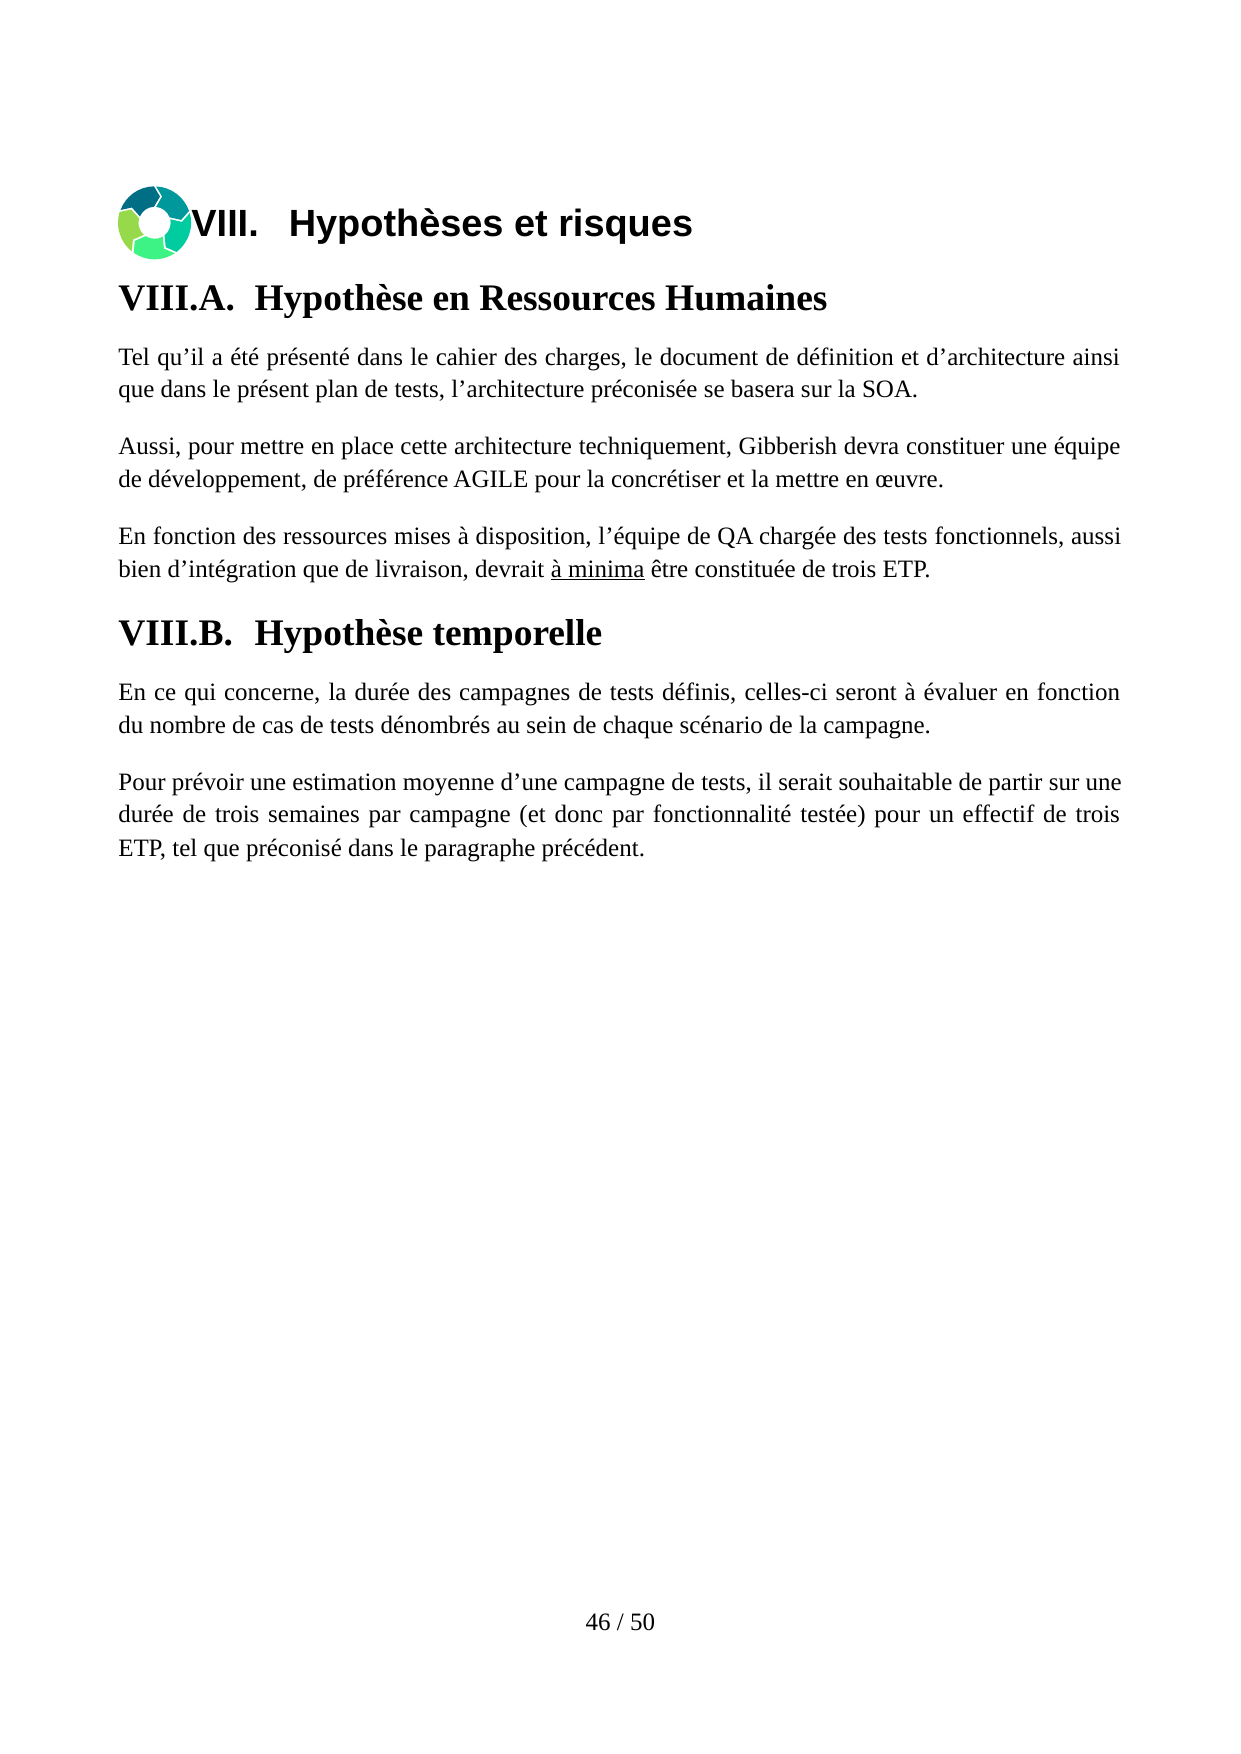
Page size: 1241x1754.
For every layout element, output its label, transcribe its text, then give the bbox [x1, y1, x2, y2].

subtitle Hypothèse en Ressources Humaines [118, 275, 1122, 318]
text Pour prévoir une estimation moyenne d’une campagne de tests, il serait souhaitable de partir sur une durée de trois semaines par campagne (et donc par fonctionnalité testée) pour un effectif de trois ETP, tel que préconisé dans le paragraphe précédent. [118, 767, 1122, 861]
subtitle [137, 206, 172, 239]
text Tel qu’il a été présenté dans le cahier des charges, le document de définition et d’architecture ainsi que dans le présent plan de tests, l’architecture préconisée se basera sur la SOA. [118, 342, 1122, 403]
text En fonction des ressources mises à disposition, l’équipe de QA chargée des tests fonctionnels, aussi bien d’intégration que de livraison, devrait à minima être constituée de trois ETP. [118, 521, 1122, 582]
subtitle Hypothèse temporelle [118, 610, 1122, 653]
text En ce qui concerne, la durée des campagnes de tests définis, celles-ci seront à évaluer en fonction du nombre de cas de tests dénombrés au sein de chaque scénario de la campagne. [118, 677, 1122, 739]
text Aussi, pour mettre en place cette architecture techniquement, Gibberish devra constituer une équipe de développement, de préférence AGILE pour la concrétiser et la mettre en œuvre. [118, 431, 1122, 493]
subtitle Hypothèses et risques [185, 201, 1122, 245]
